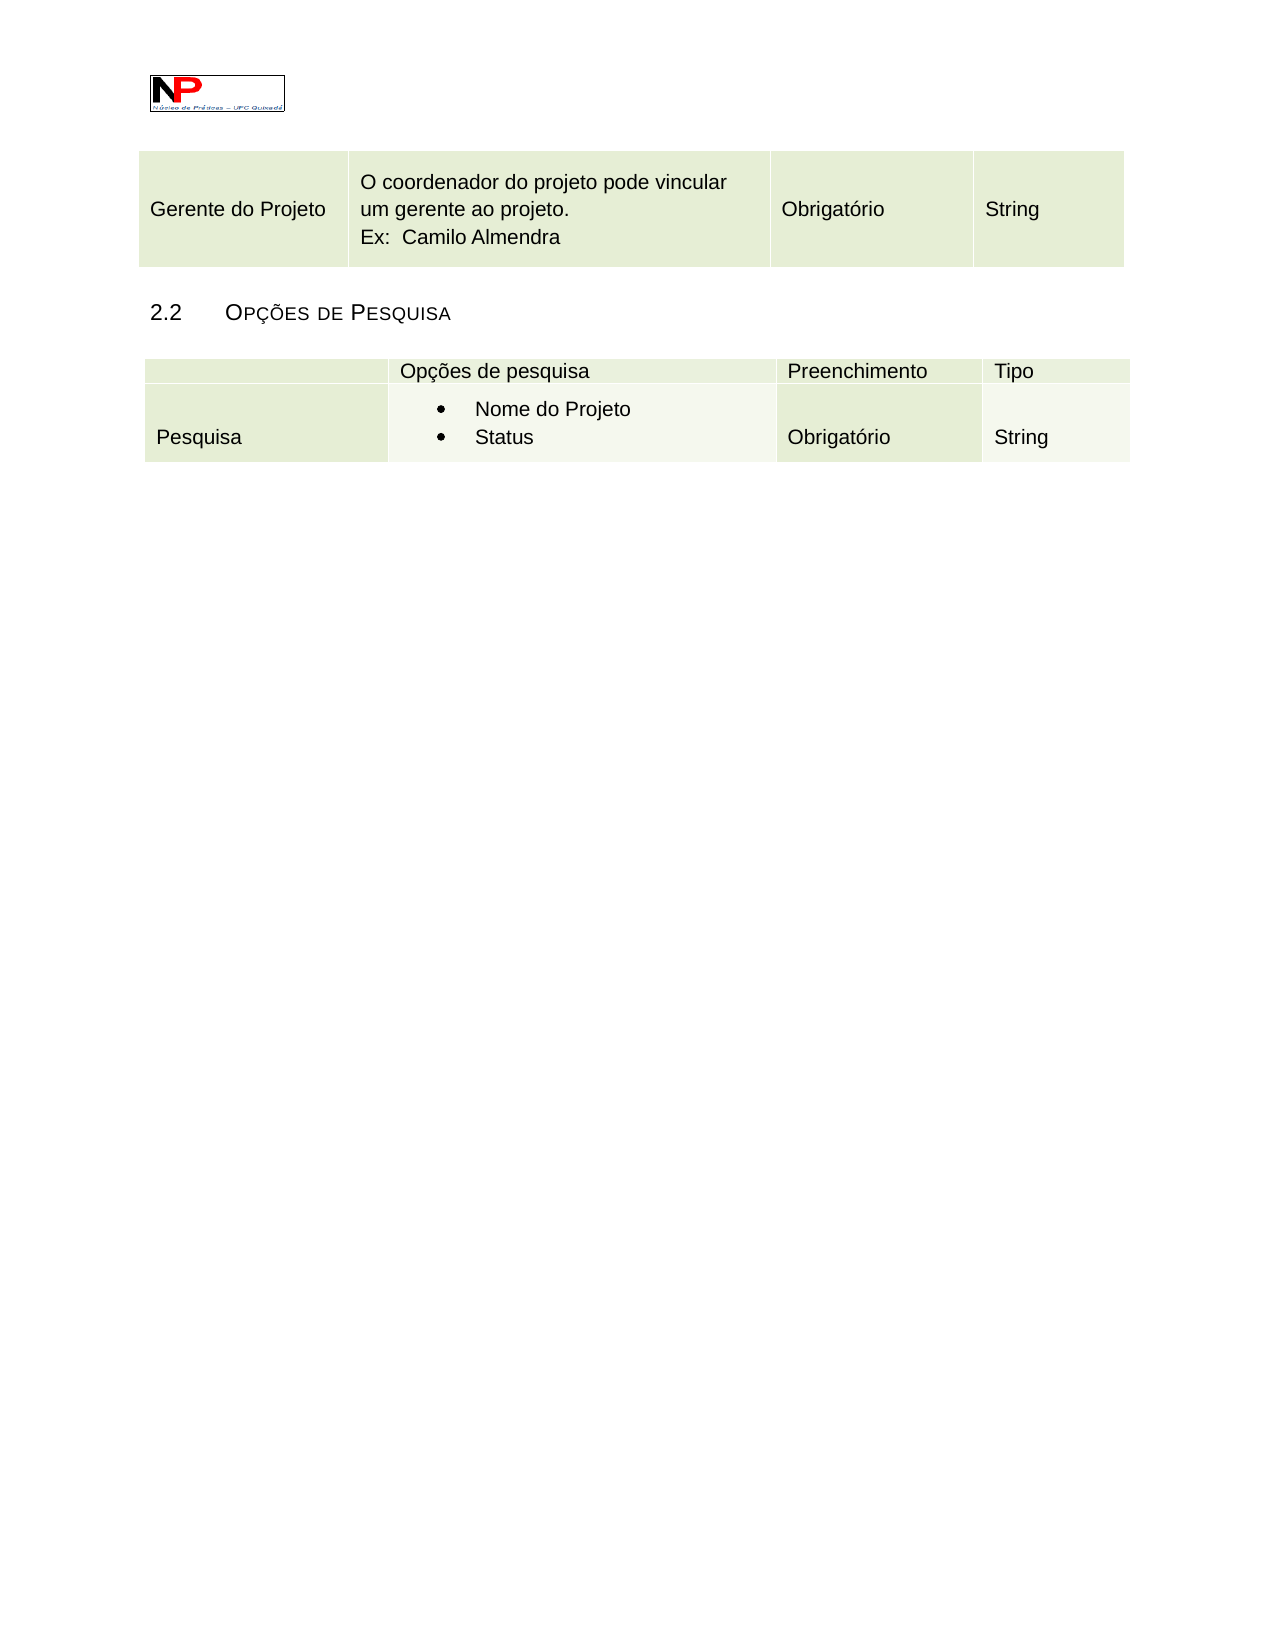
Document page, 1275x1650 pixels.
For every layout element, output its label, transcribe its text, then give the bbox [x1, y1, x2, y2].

table_header O coordenador do projeto pode vincular um gerente ao projeto. Ex: Camilo Almendra [349, 151, 770, 267]
picture [151, 76, 284, 111]
table_header [145, 359, 388, 383]
table_header String [974, 151, 1124, 267]
table_header Tipo [983, 359, 1130, 383]
list Opções de Pesquisa [150, 298, 1125, 325]
table_header Preenchimento [777, 359, 982, 383]
table_header Gerente do Projeto [139, 151, 348, 267]
table_cell Nome do Projeto Status [389, 384, 776, 462]
table_cell String [983, 384, 1130, 462]
table_cell Obrigatório [777, 384, 982, 462]
table_cell Pesquisa [145, 384, 388, 462]
table_header Obrigatório [771, 151, 973, 267]
table_header Opções de pesquisa [389, 359, 776, 383]
